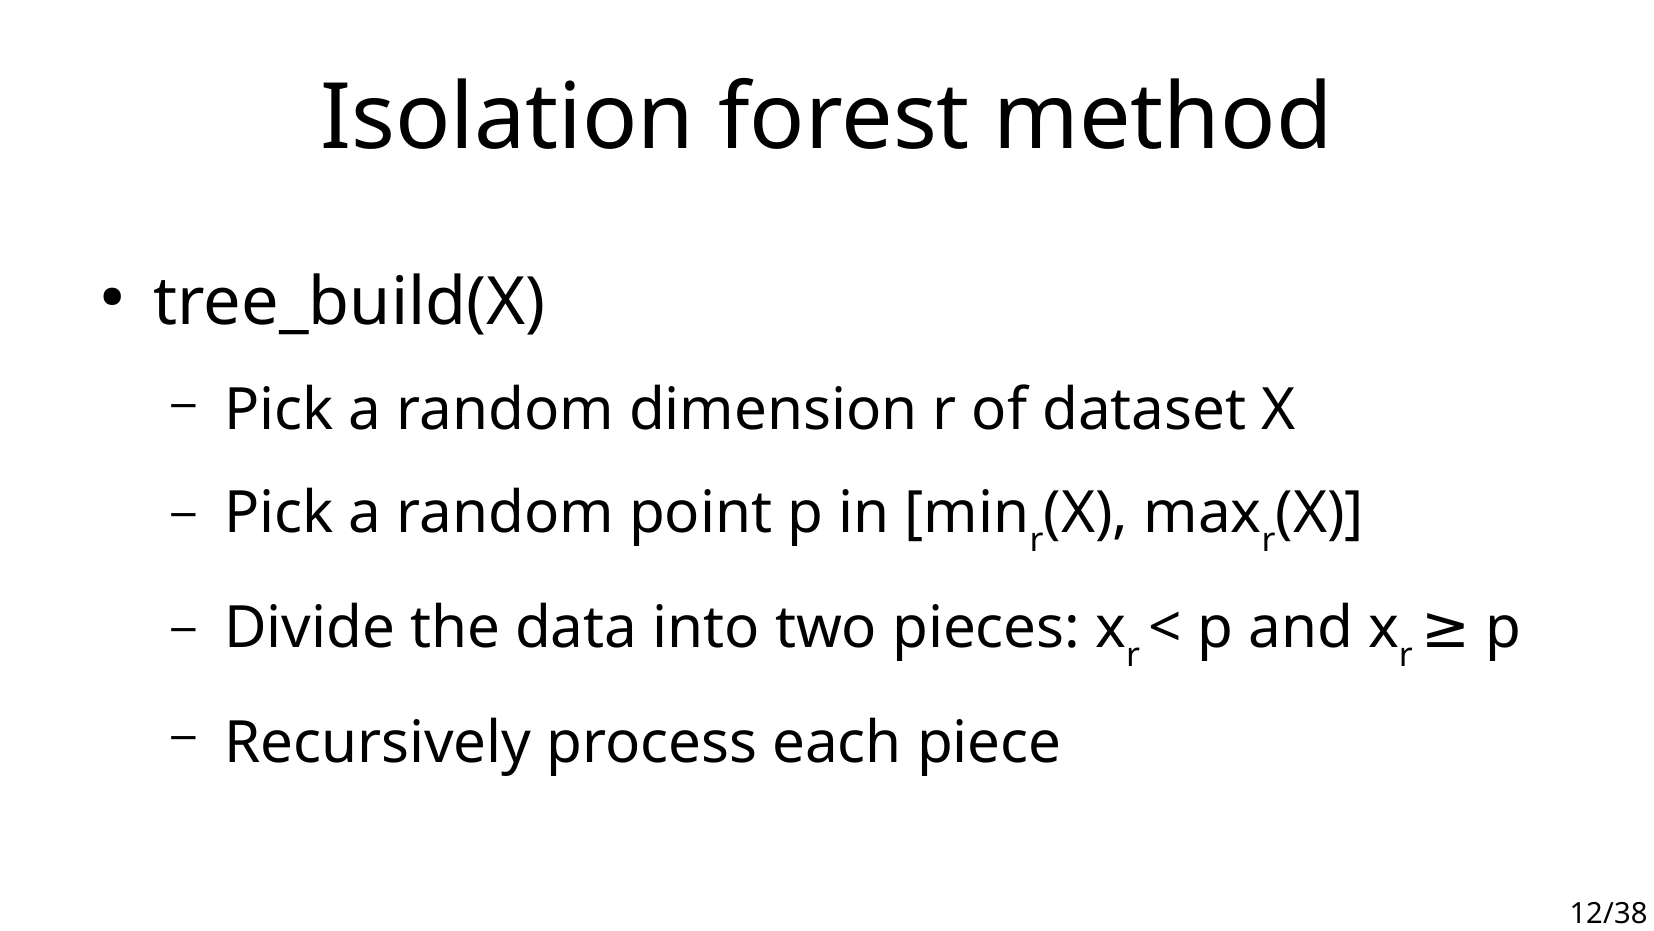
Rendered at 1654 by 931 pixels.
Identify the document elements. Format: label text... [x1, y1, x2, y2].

title Isolation forest method [82, 1, 1571, 226]
list tree_build(X) Pick a random dimension r of dataset X Pick a random point p in [minr(X), maxr(X)] Divide the data into two pieces: xr < p and xr ≥ p Recursively process each piece [82, 253, 1571, 793]
